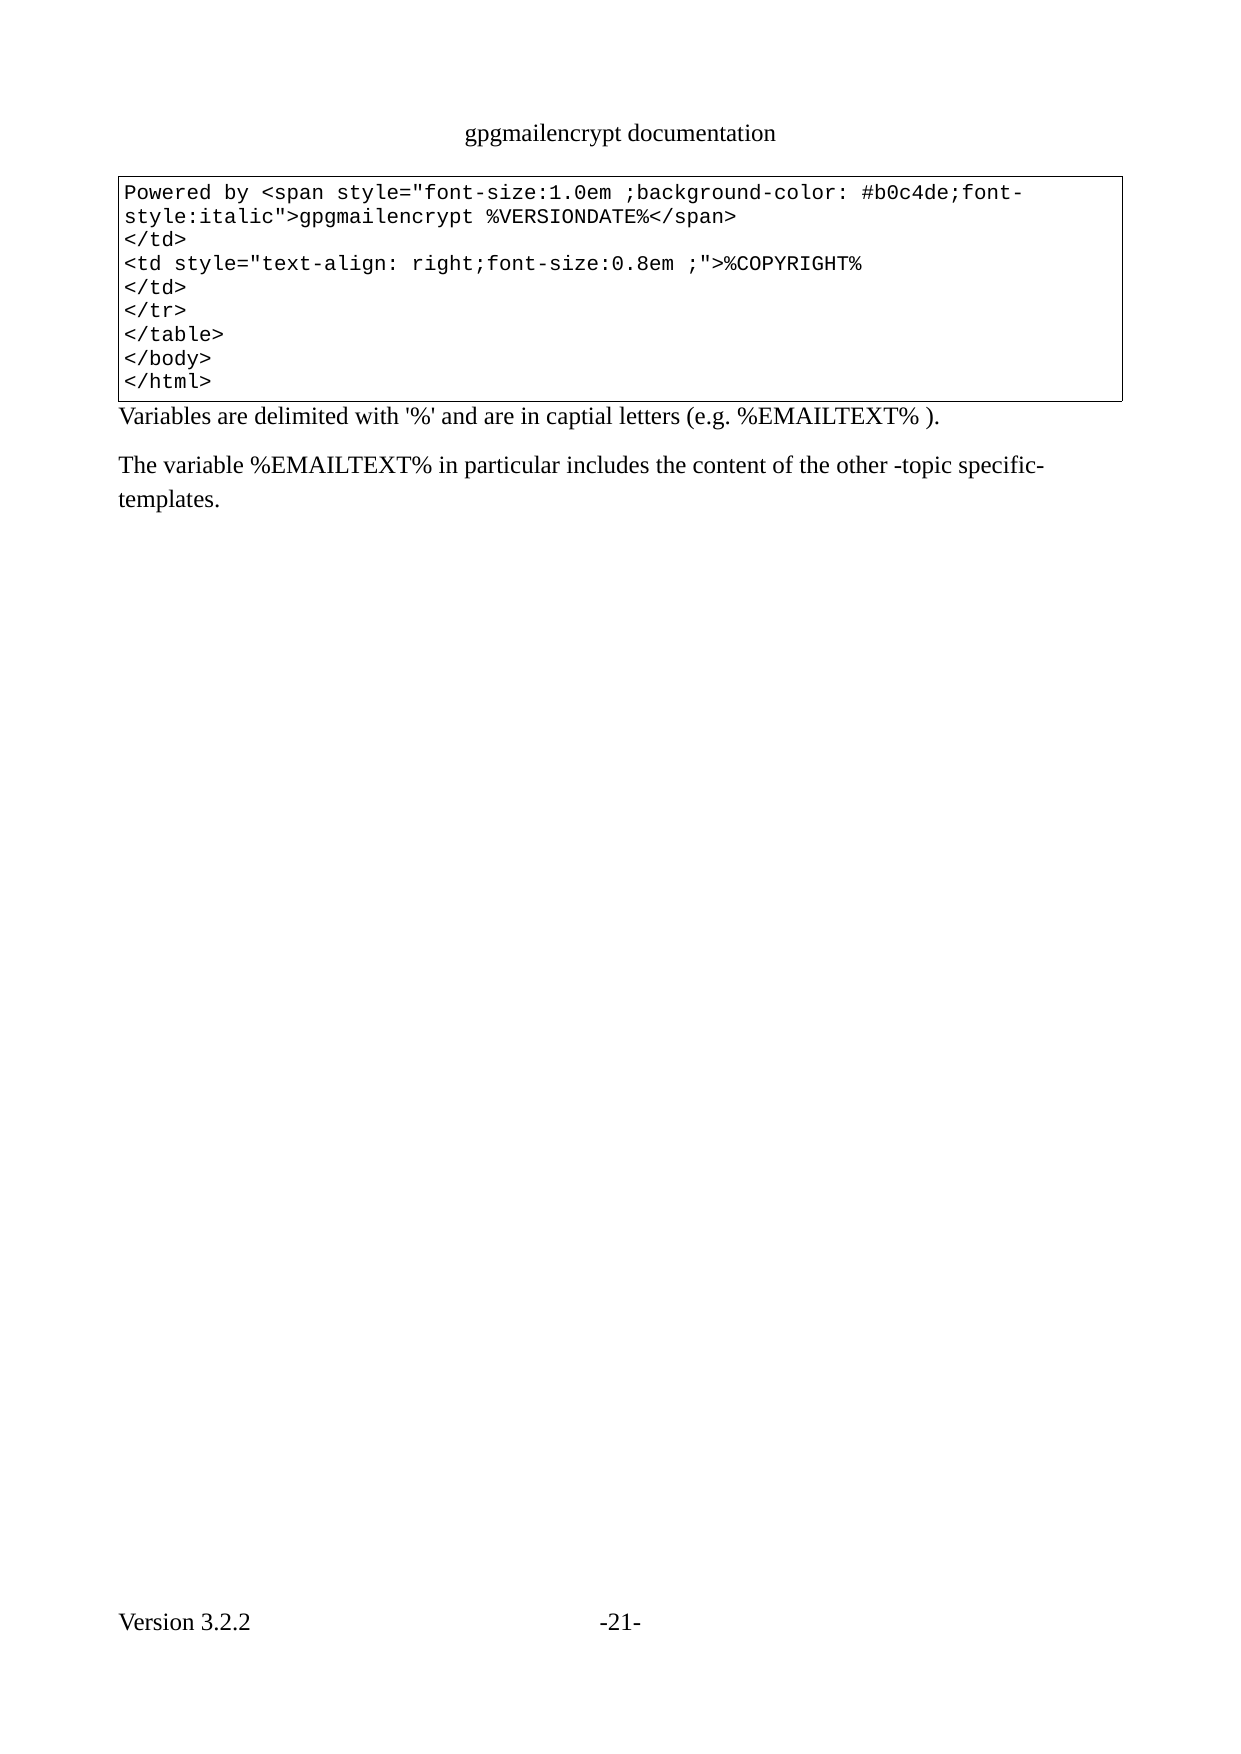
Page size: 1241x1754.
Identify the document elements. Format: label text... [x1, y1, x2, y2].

text The variable %EMAILTEXT% in particular includes the content of the other -topic specific- templates. [118, 450, 1122, 513]
table_header Powered by <span style="font-size:1.0em ;background-color: #b0c4de;font-style:italic">gpgmailencrypt %VERSIONDATE%</span> </td> <td style="text-align: right;font-size:0.8em ;">%COPYRIGHT% </td> </tr> </table> </body> </html> [119, 177, 1122, 401]
text Variables are delimited with '%' and are in captial letters (e.g. %EMAILTEXT% ). [118, 402, 1122, 429]
